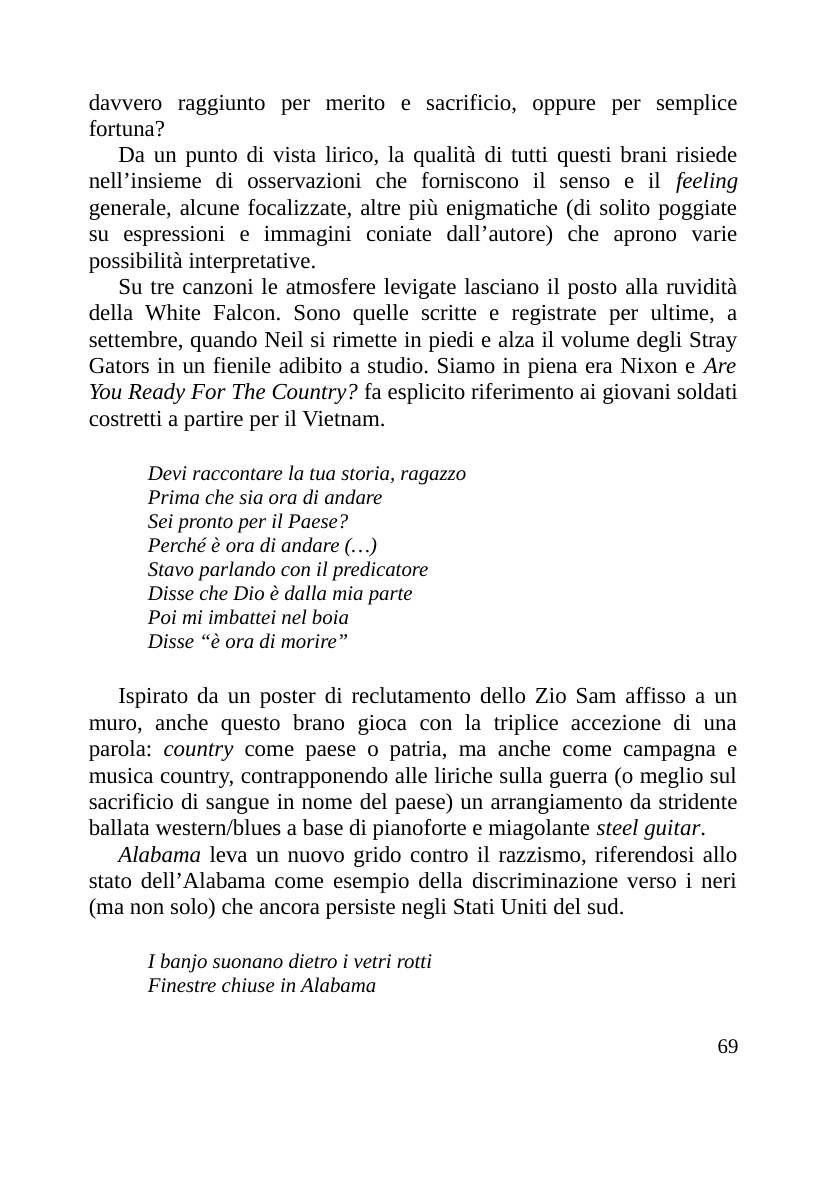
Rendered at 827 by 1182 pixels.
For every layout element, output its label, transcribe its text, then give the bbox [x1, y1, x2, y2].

text Finestre chiuse in Alabama [88, 973, 738, 997]
text Disse “è ora di morire” [88, 629, 738, 653]
text Disse che Dio è dalla mia parte [88, 581, 738, 605]
text Da un punto di vista lirico, la qualità di tutti questi brani risiede nell’insieme di osservazioni che forniscono il senso e il feeling generale, alcune focalizzate, altre più enigmatiche (di solito poggiate su espressioni e immagini coniate dall’autore) che aprono varie possibilità interpretative. [88, 141, 738, 273]
text I banjo suonano dietro i vetri rotti [88, 949, 738, 973]
text davvero raggiunto per merito e sacrificio, oppure per semplice fortuna? [88, 88, 738, 141]
text Ispirato da un poster di reclutamento dello Zio Sam affisso a un muro, anche questo brano gioca con la triplice accezione di una parola: country come paese o patria, ma anche come campagna e musica country, contrapponendo alle liriche sulla guerra (o meglio sul sacrificio di sangue in nome del paese) un arrangiamento da stridente ballata western/blues a base di pianoforte e miagolante steel guitar. [88, 683, 738, 841]
text Alabama leva un nuovo grido contro il razzismo, riferendosi allo stato dell’Alabama come esempio della discriminazione verso i neri (ma non solo) che ancora persiste negli Stati Uniti del sud. [88, 841, 738, 920]
text Su tre canzoni le atmosfere levigate lasciano il posto alla ruvidità della White Falcon. Sono quelle scritte e registrate per ultime, a settembre, quando Neil si rimette in piedi e alza il volume degli Stray Gators in un fienile adibito a studio. Siamo in piena era Nixon e Are You Ready For The Country? fa esplicito riferimento ai giovani soldati costretti a partire per il Vietnam. [88, 273, 738, 431]
text Perché è ora di andare (…) [88, 533, 738, 557]
text Poi mi imbattei nel boia [88, 605, 738, 629]
text Devi raccontare la tua storia, ragazzo [88, 461, 738, 485]
text Prima che sia ora di andare [88, 485, 738, 509]
text Stavo parlando con il predicatore [88, 557, 738, 581]
text Sei pronto per il Paese? [88, 509, 738, 533]
